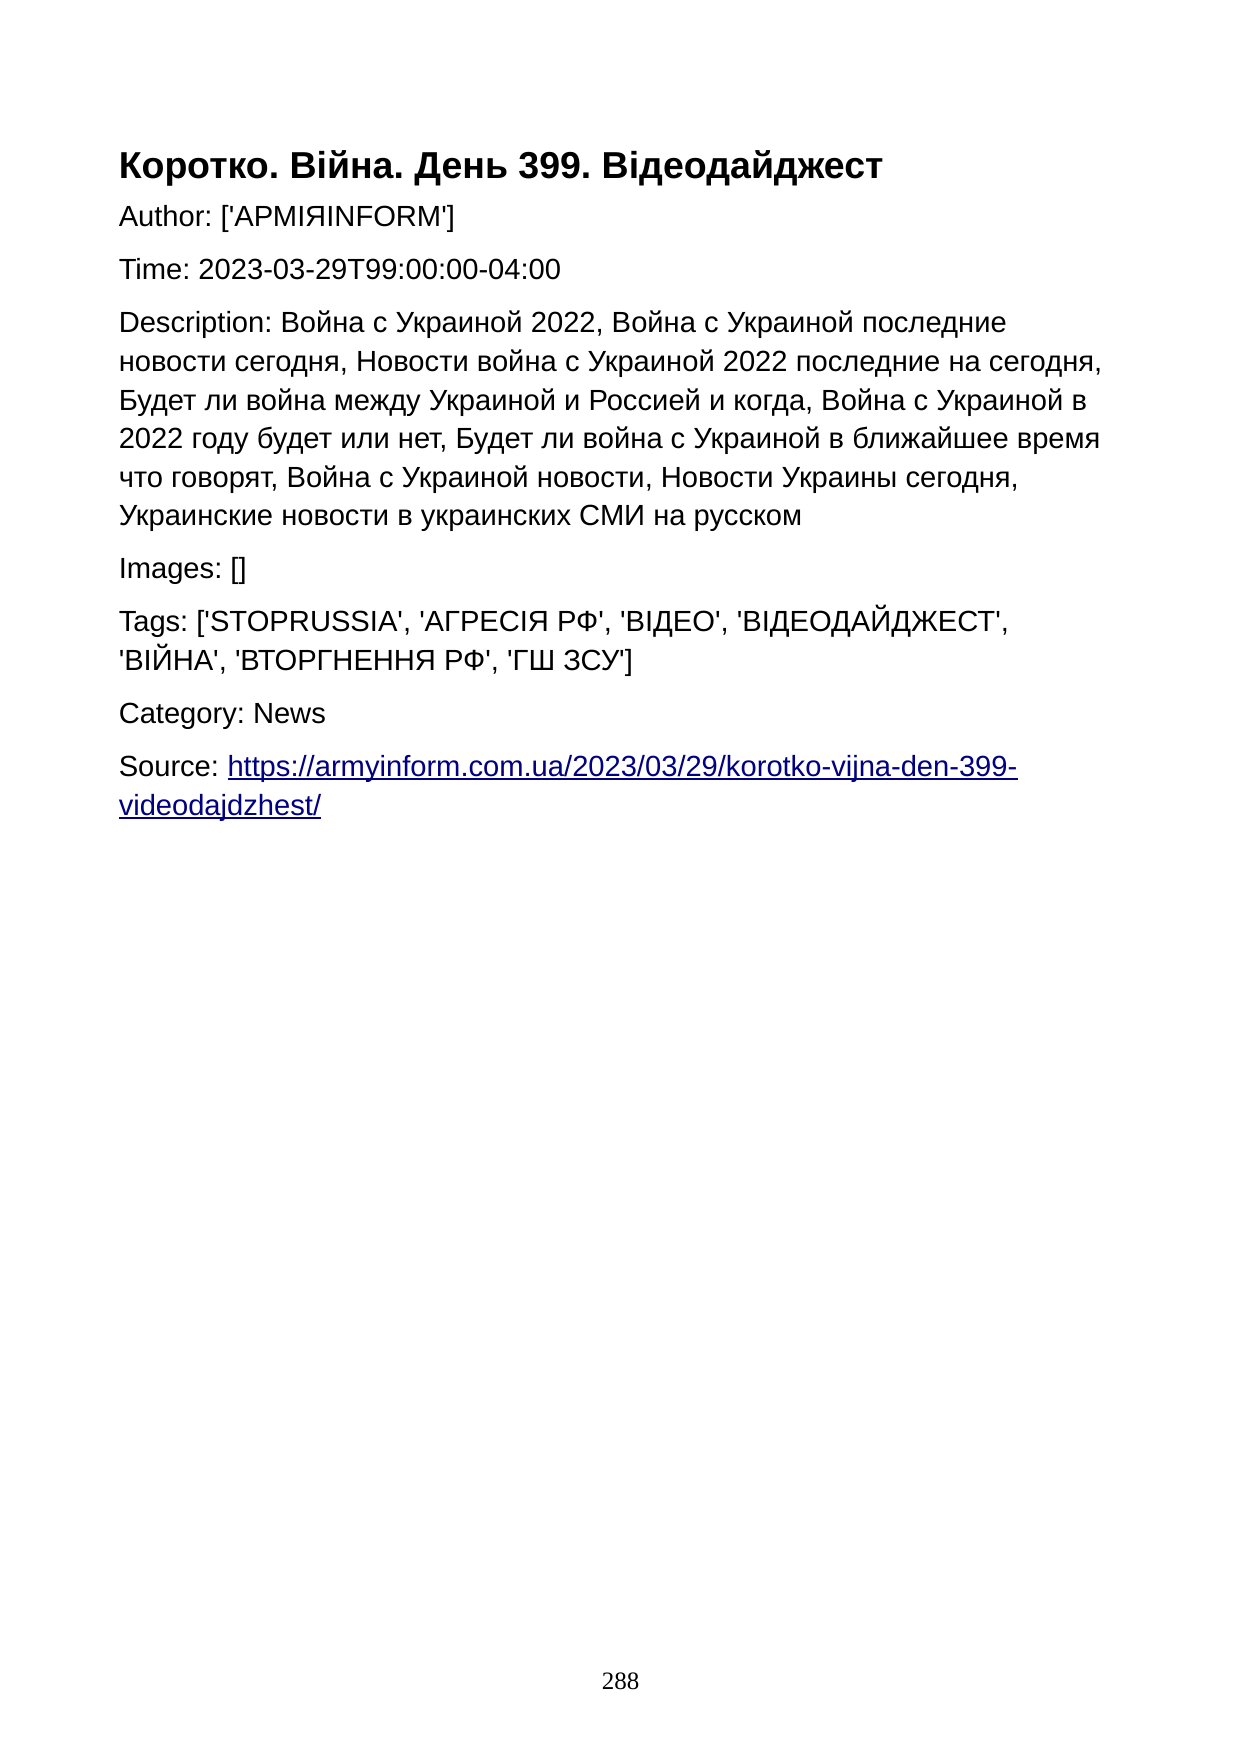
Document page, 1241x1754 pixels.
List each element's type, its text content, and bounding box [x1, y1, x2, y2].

text Source: https://armyinform.com.ua/2023/03/29/korotko-vijna-den-399-videodajdzhest/ [118, 749, 1122, 821]
text Images: [] [118, 551, 1122, 585]
text Tags: ['STOPRUSSIA', 'АГРЕСІЯ РФ', 'ВІДЕО', 'ВІДЕОДАЙДЖЕСТ', 'ВІЙНА', 'ВТОРГНЕННЯ РФ', 'ГШ ЗСУ'] [118, 604, 1122, 676]
text Description: Война с Украиной 2022, Война с Украиной последние новости сегодня, Новости война с Украиной 2022 последние на сегодня, Будет ли война между Украиной и Россией и когда, Война с Украиной в 2022 году будет или нет, Будет ли война с Украиной в ближайшее время что говорят, Война с Украиной новости, Новости Украины сегодня, Украинские новости в украинских СМИ на русском [118, 305, 1122, 532]
text Author: ['АРМІЯINFORM'] [118, 199, 1122, 233]
text Time: 2023-03-29T99:00:00-04:00 [118, 252, 1122, 286]
subtitle Коротко. Війна. День 399. Відеодайджест [118, 143, 1122, 187]
text Category: News [118, 696, 1122, 729]
